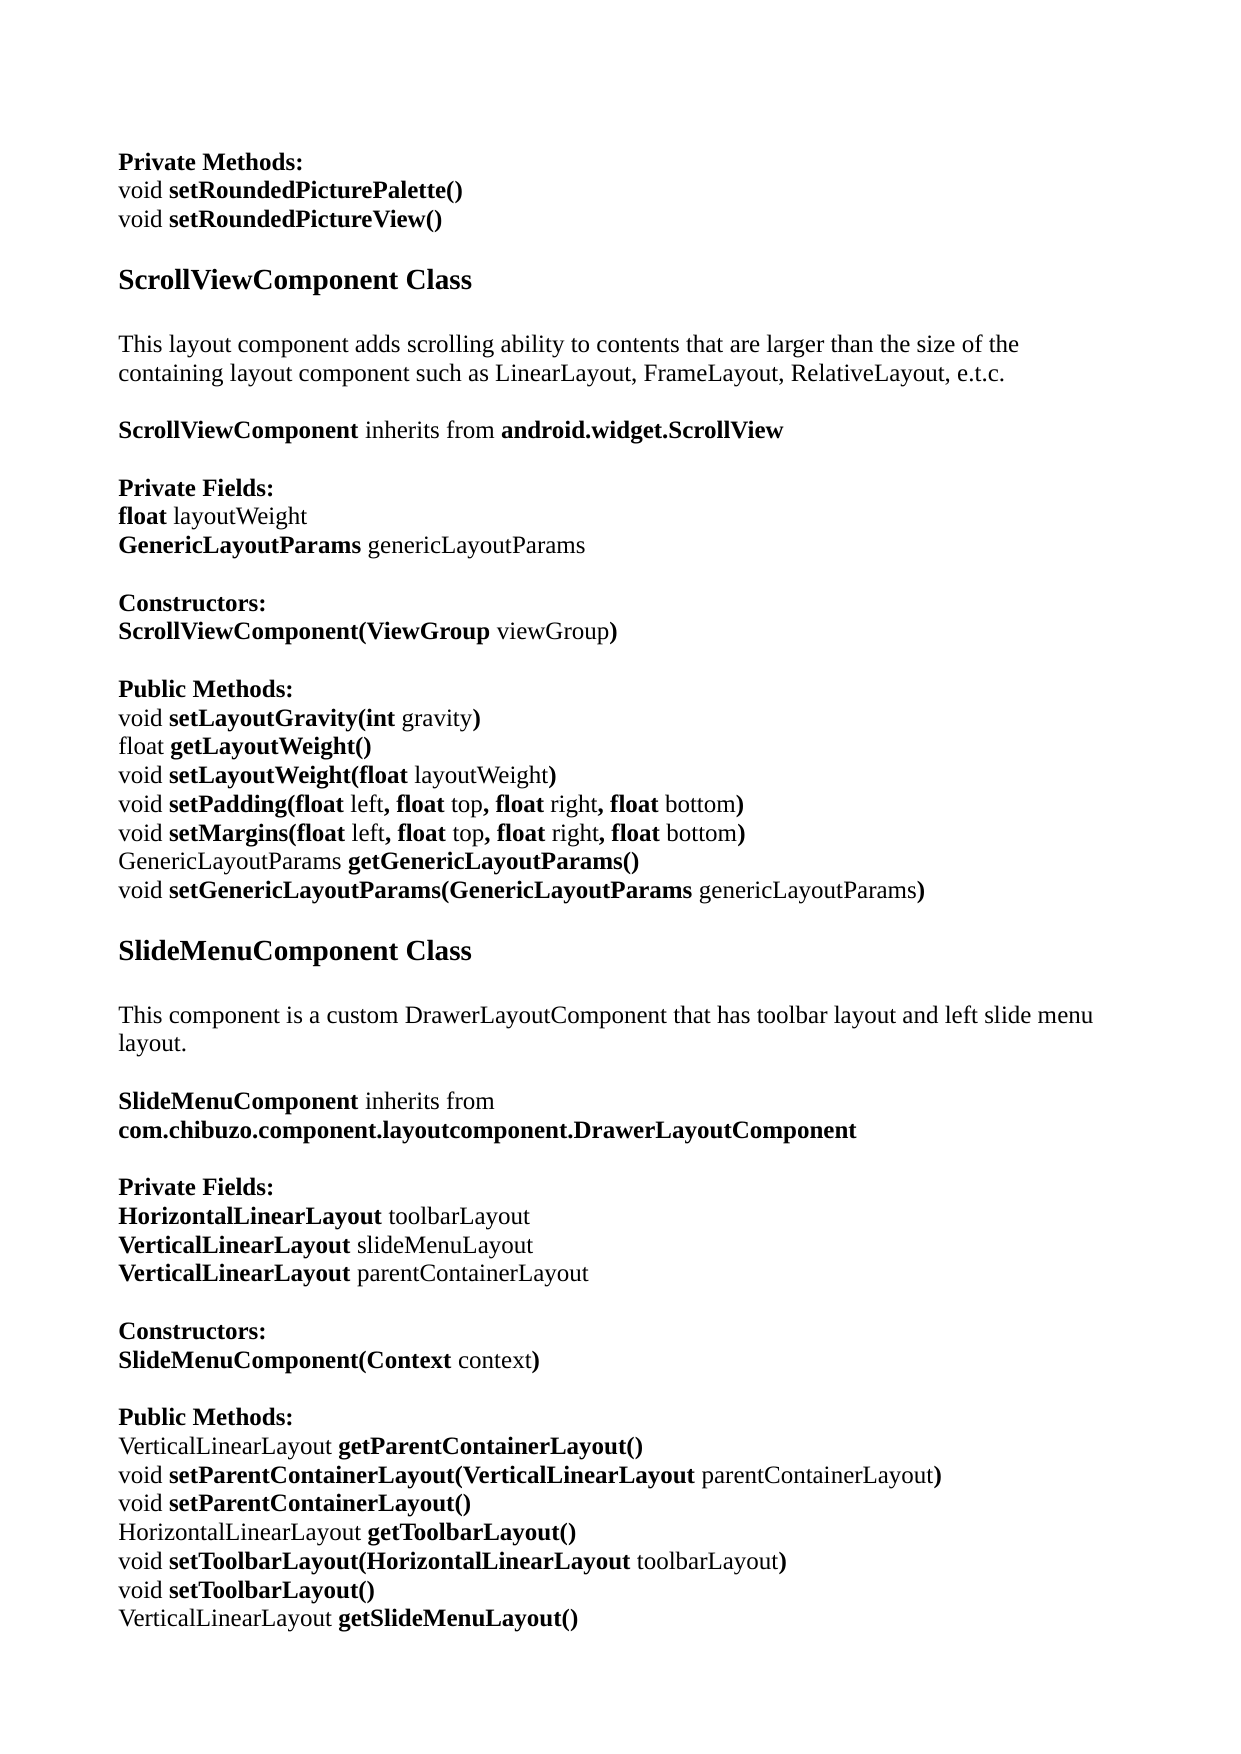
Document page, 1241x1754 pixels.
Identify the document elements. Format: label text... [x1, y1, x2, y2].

text void setParentContainerLayout(VerticalLinearLayout parentContainerLayout) [118, 1460, 1122, 1488]
text void setLayoutGravity(int gravity) [118, 703, 1122, 731]
text Constructors: [118, 1316, 1122, 1345]
text SlideMenuComponent(Context context) [118, 1345, 1122, 1373]
text VerticalLinearLayout parentContainerLayout [118, 1258, 1122, 1287]
text Private Fields: [118, 473, 1122, 501]
text Private Fields: [118, 1172, 1122, 1201]
text void setGenericLayoutParams(GenericLayoutParams genericLayoutParams) [118, 875, 1122, 904]
text void setMargins(float left, float top, float right, float bottom) [118, 818, 1122, 846]
text float layoutWeight [118, 501, 1122, 530]
text ScrollViewComponent(ViewGroup viewGroup) [118, 616, 1122, 645]
text void setRoundedPictureView() [118, 204, 1122, 233]
text SlideMenuComponent Class [118, 933, 1122, 966]
text VerticalLinearLayout getSlideMenuLayout() [118, 1603, 1122, 1632]
text ScrollViewComponent inherits from android.widget.ScrollView [118, 415, 1122, 444]
text GenericLayoutParams getGenericLayoutParams() [118, 846, 1122, 875]
text void setPadding(float left, float top, float right, float bottom) [118, 789, 1122, 818]
text HorizontalLinearLayout toolbarLayout [118, 1201, 1122, 1230]
text VerticalLinearLayout slideMenuLayout [118, 1230, 1122, 1258]
text float getLayoutWeight() [118, 731, 1122, 760]
text HorizontalLinearLayout getToolbarLayout() [118, 1517, 1122, 1546]
text Public Methods: [118, 1402, 1122, 1431]
text This layout component adds scrolling ability to contents that are larger than the size of the containing layout component such as LinearLayout, FrameLayout, RelativeLayout, e.t.c. [118, 329, 1122, 386]
text void setToolbarLayout() [118, 1575, 1122, 1603]
text Public Methods: [118, 674, 1122, 703]
text void setRoundedPicturePalette() [118, 176, 1122, 204]
text VerticalLinearLayout getParentContainerLayout() [118, 1431, 1122, 1460]
text SlideMenuComponent inherits from com.chibuzo.component.layoutcomponent.DrawerLayoutComponent [118, 1086, 1122, 1143]
text GenericLayoutParams genericLayoutParams [118, 530, 1122, 559]
text void setParentContainerLayout() [118, 1488, 1122, 1517]
text void setToolbarLayout(HorizontalLinearLayout toolbarLayout) [118, 1546, 1122, 1575]
text void setLayoutWeight(float layoutWeight) [118, 760, 1122, 789]
text This component is a custom DrawerLayoutComponent that has toolbar layout and left slide menu layout. [118, 1000, 1122, 1057]
text ScrollViewComponent Class [118, 262, 1122, 295]
text Constructors: [118, 588, 1122, 616]
text Private Methods: [118, 147, 1122, 176]
